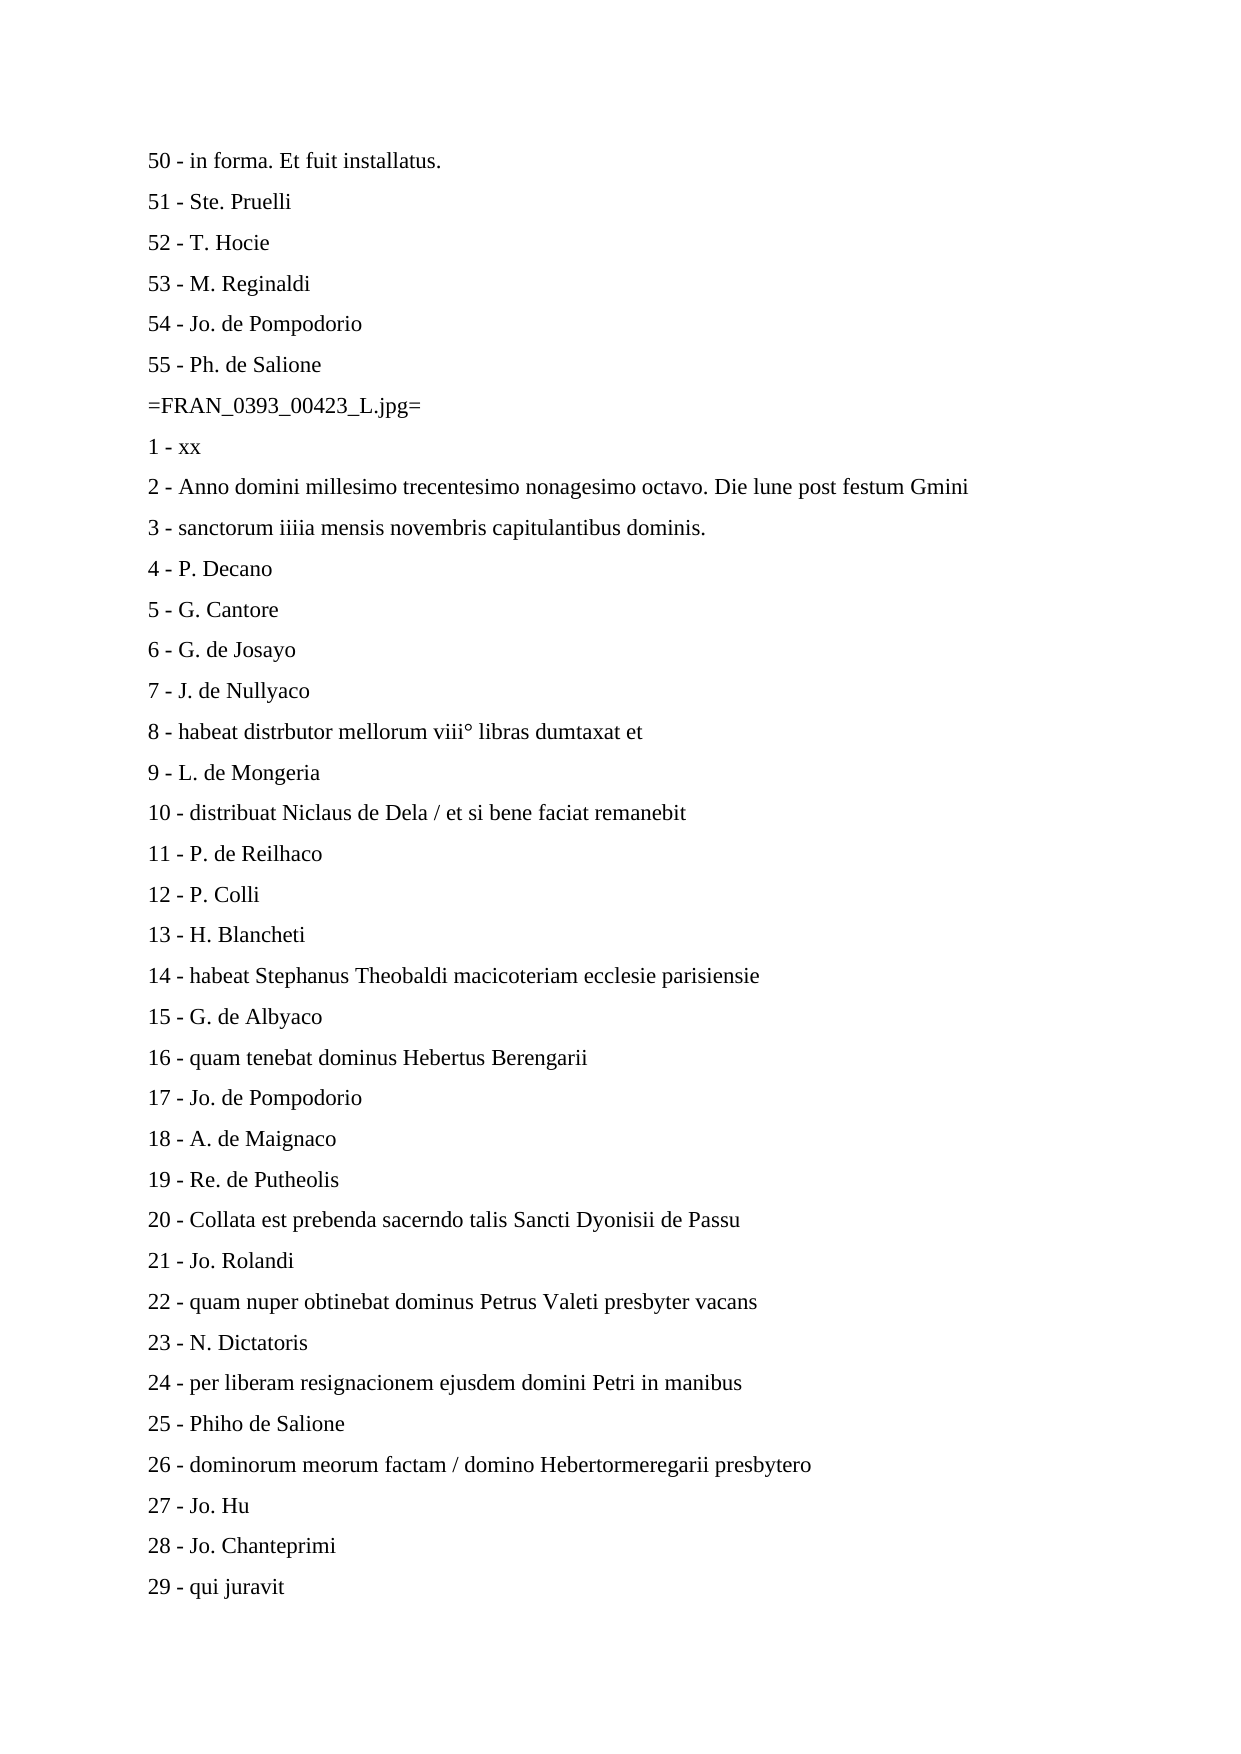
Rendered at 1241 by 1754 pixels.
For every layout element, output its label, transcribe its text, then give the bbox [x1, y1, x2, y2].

text 16 - quam tenebat dominus Hebertus Berengarii [148, 1044, 1093, 1070]
text 15 - G. de Albyaco [148, 1003, 1093, 1029]
text 19 - Re. de Putheolis [148, 1166, 1093, 1192]
text 8 - habeat distrbutor mellorum viii° libras dumtaxat et [148, 718, 1093, 744]
text 21 - Jo. Rolandi [148, 1247, 1093, 1274]
text 50 - in forma. Et fuit installatus. [148, 148, 1093, 174]
text 17 - Jo. de Pompodorio [148, 1084, 1093, 1111]
text 26 - dominorum meorum factam / domino Hebertormeregarii presbytero [148, 1451, 1093, 1477]
text 24 - per liberam resignacionem ejusdem domini Petri in manibus [148, 1369, 1093, 1396]
text 52 - T. Hocie [148, 229, 1093, 255]
text 22 - quam nuper obtinebat dominus Petrus Valeti presbyter vacans [148, 1288, 1093, 1314]
text 51 - Ste. Pruelli [148, 188, 1093, 215]
text 10 - distribuat Niclaus de Dela / et si bene faciat remanebit [148, 799, 1093, 826]
text 27 - Jo. Hu [148, 1492, 1093, 1518]
text 18 - A. de Maignaco [148, 1125, 1093, 1151]
text 29 - qui juravit [148, 1573, 1093, 1599]
text =FRAN_0393_00423_L.jpg= [148, 392, 1093, 418]
text 11 - P. de Reilhaco [148, 840, 1093, 866]
text 6 - G. de Josayo [148, 636, 1093, 663]
text 13 - H. Blancheti [148, 921, 1093, 948]
text 4 - P. Decano [148, 555, 1093, 581]
text 53 - M. Reginaldi [148, 270, 1093, 296]
text 3 - sanctorum iiiia mensis novembris capitulantibus dominis. [148, 514, 1093, 541]
text 55 - Ph. de Salione [148, 351, 1093, 378]
text 5 - G. Cantore [148, 596, 1093, 622]
text 12 - P. Colli [148, 881, 1093, 907]
text 20 - Collata est prebenda sacerndo talis Sancti Dyonisii de Passu [148, 1207, 1093, 1233]
text 28 - Jo. Chanteprimi [148, 1532, 1093, 1559]
text 25 - Phiho de Salione [148, 1410, 1093, 1437]
text 1 - xx [148, 433, 1093, 459]
text 7 - J. de Nullyaco [148, 677, 1093, 703]
text 23 - N. Dictatoris [148, 1329, 1093, 1355]
text 2 - Anno domini millesimo trecentesimo nonagesimo octavo. Die lune post festum Gmini [148, 473, 1093, 500]
text 9 - L. de Mongeria [148, 758, 1093, 785]
text 14 - habeat Stephanus Theobaldi macicoteriam ecclesie parisiensie [148, 962, 1093, 988]
text 54 - Jo. de Pompodorio [148, 311, 1093, 337]
